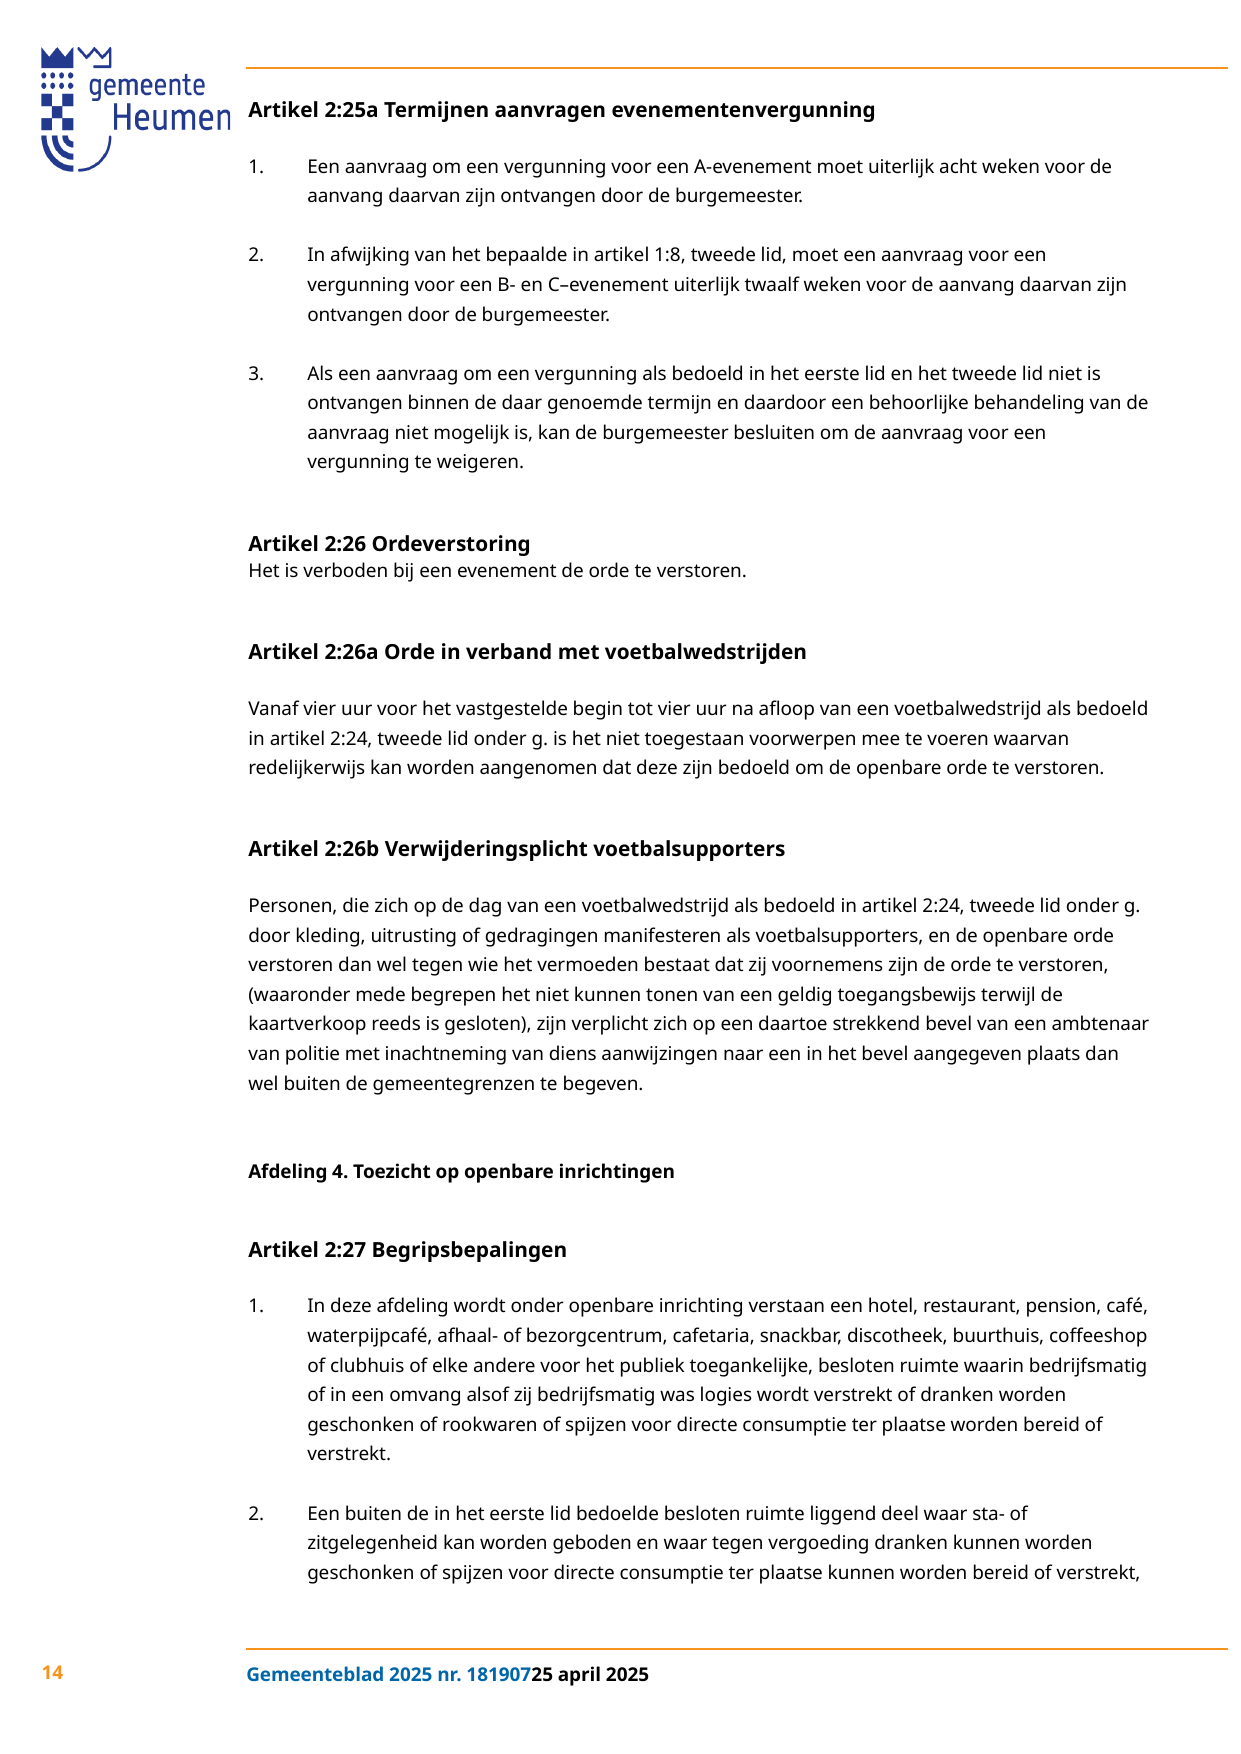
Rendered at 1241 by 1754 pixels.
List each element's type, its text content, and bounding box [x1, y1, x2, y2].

text Artikel 2:26b Verwijderingsplicht voetbalsupporters [248, 834, 1152, 863]
text Personen, die zich op de dag van een voetbalwedstrijd als bedoeld in artikel 2:24, tweede lid onder g. door kleding, uitrusting of gedragingen manifesteren als voetbalsupporters, en de openbare orde verstoren dan wel tegen wie het vermoeden bestaat dat zij voornemens zijn de orde te verstoren, (waaronder mede begrepen het niet kunnen tonen van een geldig toegangsbewijs terwijl de kaartverkoop reeds is gesloten), zijn verplicht zich op een daartoe strekkend bevel van een ambtenaar van politie met inachtneming van diens aanwijzingen naar een in het bevel aangegeven plaats dan wel buiten de gemeentegrenzen te begeven. [248, 892, 1152, 1096]
list Een aanvraag om een vergunning voor een A-evenement moet uiterlijk acht weken voor de aanvang daarvan zijn ontvangen door de burgemeester. [248, 153, 1152, 208]
text Vanaf vier uur voor het vastgestelde begin tot vier uur na afloop van een voetbalwedstrijd als bedoeld in artikel 2:24, tweede lid onder g. is het niet toegestaan voorwerpen mee te voeren waarvan redelijkerwijs kan worden aangenomen dat deze zijn bedoeld om de openbare orde te verstoren. [248, 695, 1152, 780]
text Het is verboden bij een evenement de orde te verstoren. [248, 557, 1152, 583]
list In afwijking van het bepaalde in artikel 1:8, tweede lid, moet een aanvraag voor een vergunning voor een B- en C–evenement uiterlijk twaalf weken voor de aanvang daarvan zijn ontvangen door de burgemeester. [248, 242, 1152, 326]
text Artikel 2:26a Orde in verband met voetbalwedstrijden [248, 637, 1152, 666]
text Afdeling 4. Toezicht op openbare inrichtingen [248, 1158, 1152, 1184]
picture [41, 47, 231, 172]
list Een buiten de in het eerste lid bedoelde besloten ruimte liggend deel waar sta- of zitgelegenheid kan worden geboden en waar tegen vergoeding dranken kunnen worden geschonken of spijzen voor directe consumptie ter plaatse kunnen worden bereid of verstrekt, [248, 1500, 1152, 1585]
text Artikel 2:25a Termijnen aanvragen evenementenvergunning [248, 95, 1152, 123]
text Artikel 2:27 Begripsbepalingen [248, 1235, 1152, 1263]
list Als een aanvraag om een vergunning als bedoeld in het eerste lid en het tweede lid niet is ontvangen binnen de daar genoemde termijn en daardoor een behoorlijke behandeling van de aanvraag niet mogelijk is, kan de burgemeester besluiten om de aanvraag voor een vergunning te weigeren. [248, 360, 1152, 474]
list In deze afdeling wordt onder openbare inrichting verstaan een hotel, restaurant, pension, café, waterpijpcafé, afhaal- of bezorgcentrum, cafetaria, snackbar, discotheek, buurthuis, coffeeshop of clubhuis of elke andere voor het publiek toegankelijke, besloten ruimte waarin bedrijfsmatig of in een omvang alsof zij bedrijfsmatig was logies wordt verstrekt of dranken worden geschonken of rookwaren of spijzen voor directe consumptie ter plaatse worden bereid of verstrekt. [248, 1293, 1152, 1466]
text Artikel 2:26 Ordeverstoring [248, 529, 1152, 557]
